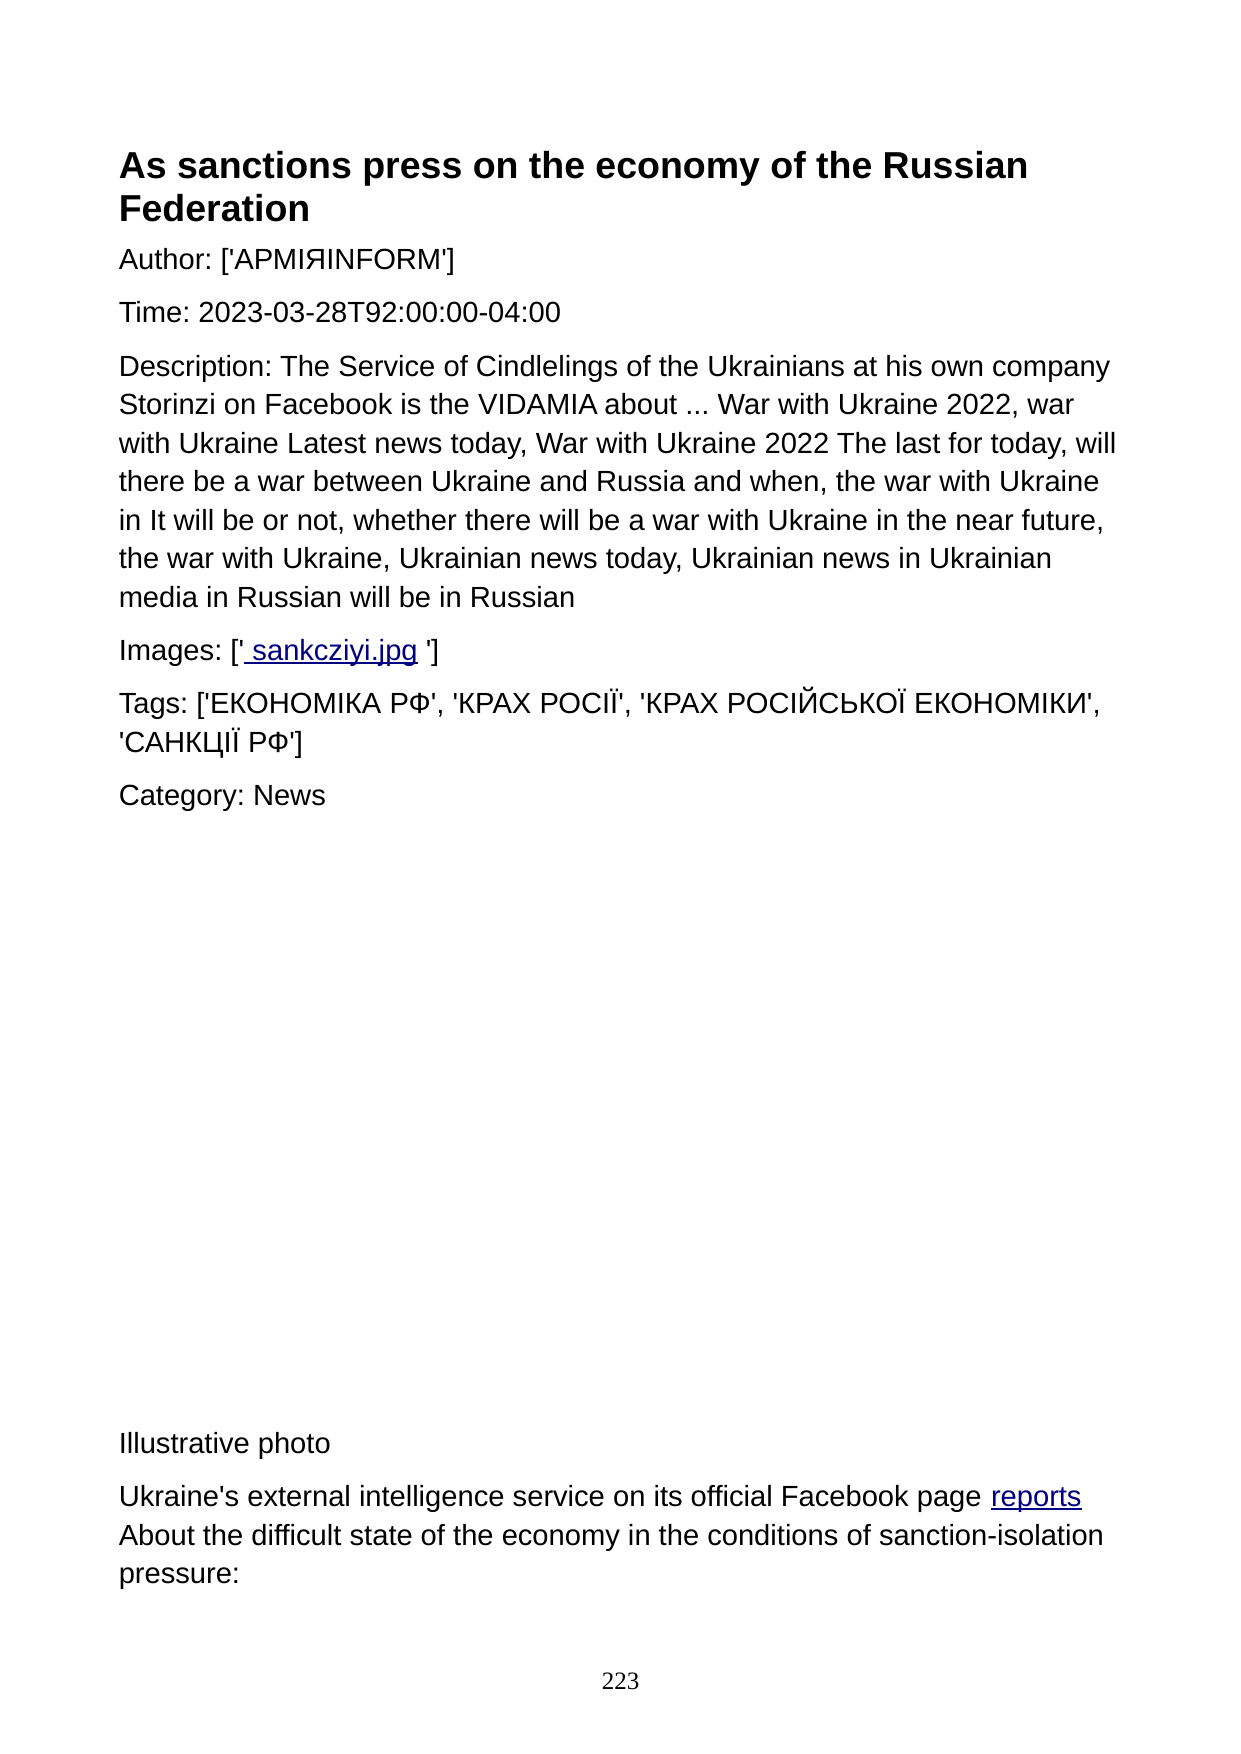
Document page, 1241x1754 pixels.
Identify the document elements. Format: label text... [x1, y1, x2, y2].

subtitle As sanctions press on the economy of the Russian Federation [118, 143, 1122, 230]
text Ukraine's external intelligence service on its official Facebook page reports About the difficult state of the economy in the conditions of sanction-isolation pressure: [118, 1479, 1122, 1590]
text Tags: ['ЕКОНОМІКА РФ', 'КРАХ РОСІЇ', 'КРАХ РОСІЙСЬКОЇ ЕКОНОМІКИ', 'САНКЦІЇ РФ'] [118, 686, 1122, 758]
text Time: 2023-03-28T92:00:00-04:00 [118, 295, 1122, 329]
text Author: ['АРМІЯINFORM'] [118, 242, 1122, 276]
text Illustrative photo [118, 831, 1122, 1460]
text Description: The Service of Cindlelings of the Ukrainians at his own company Storinzi on Facebook is the VIDAMIA about ... War with Ukraine 2022, war with Ukraine Latest news today, War with Ukraine 2022 The last for today, will there be a war between Ukraine and Russia and when, the war with Ukraine in It will be or not, whether there will be a war with Ukraine in the near future, the war with Ukraine, Ukrainian news today, Ukrainian news in Ukrainian media in Russian will be in Russian [118, 348, 1122, 613]
text Category: News [118, 778, 1122, 811]
text Images: [' sankcziyi.jpg '] [118, 633, 1122, 666]
